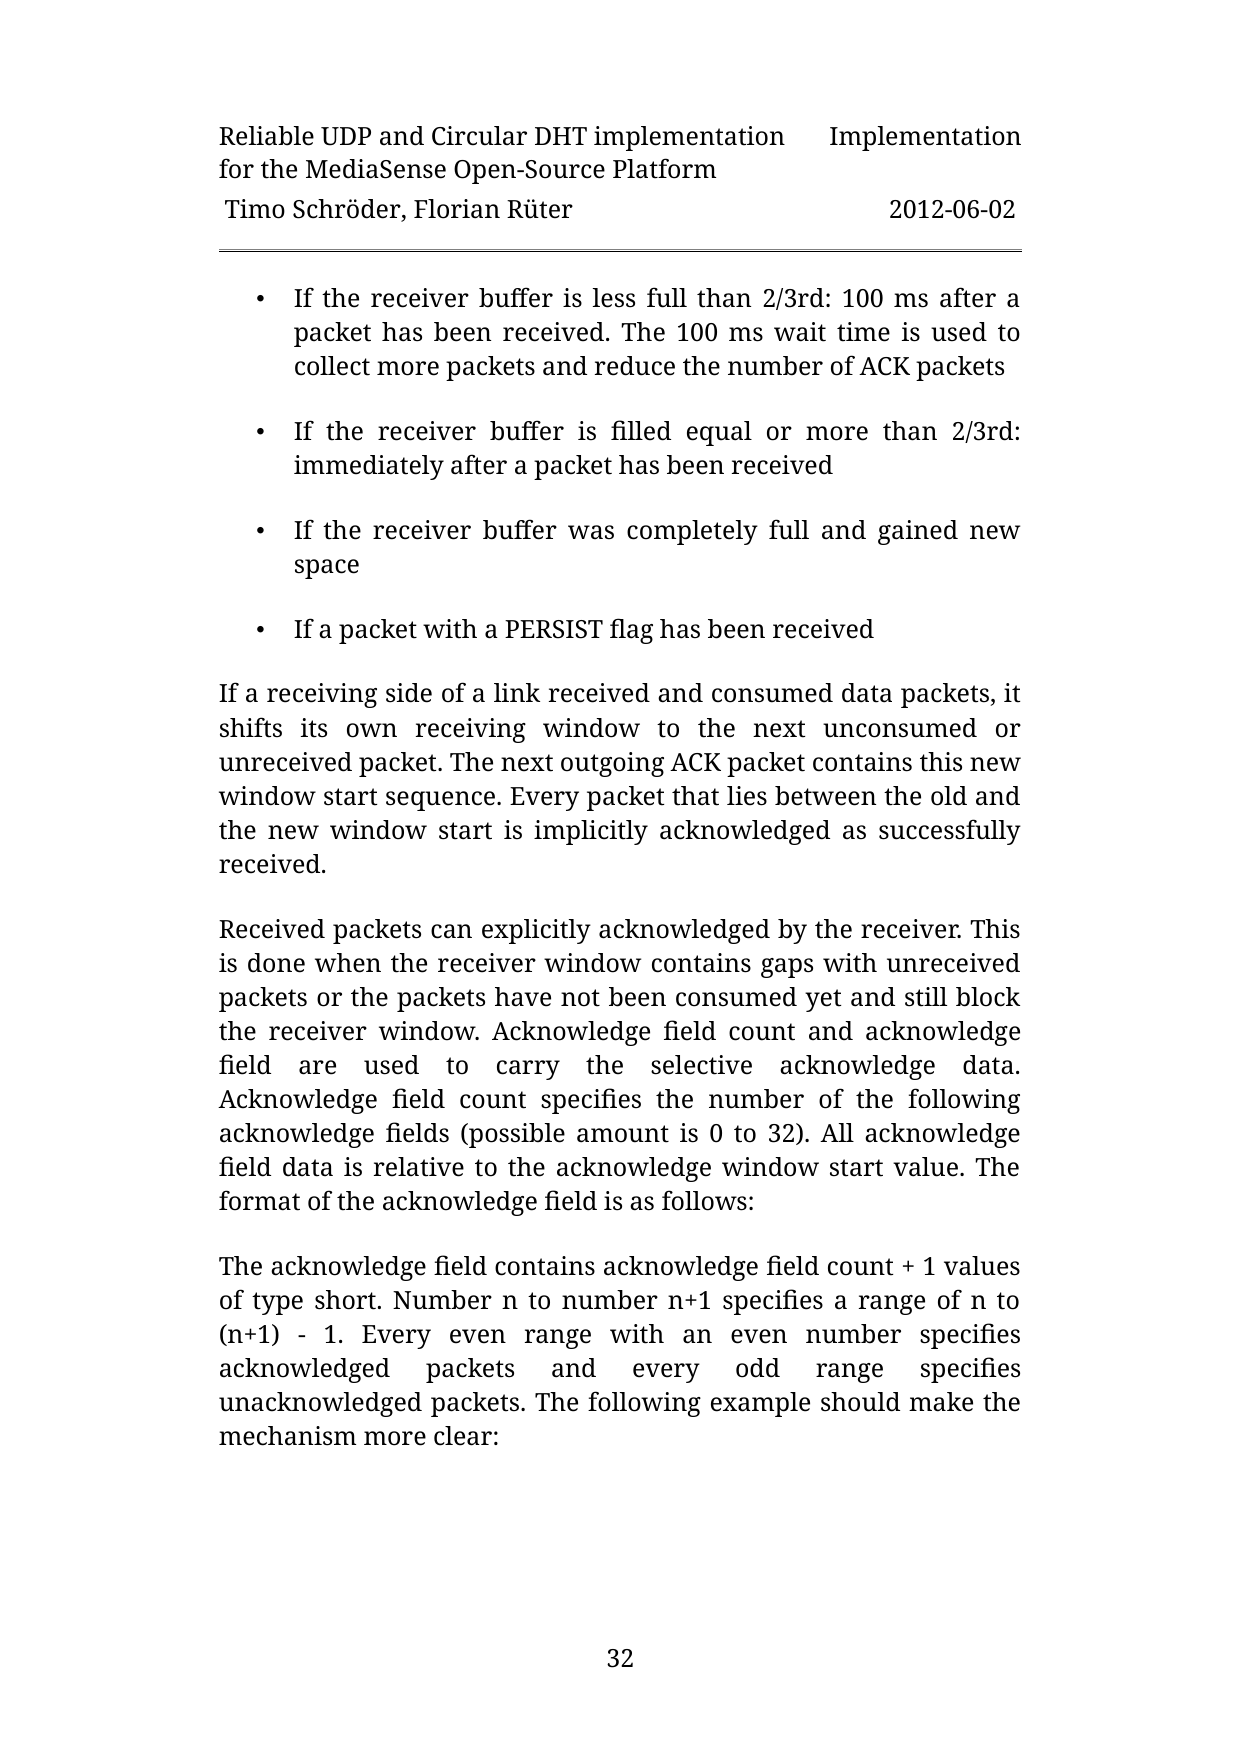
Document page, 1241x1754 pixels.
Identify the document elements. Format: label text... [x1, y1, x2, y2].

list If a packet with a PERSIST flag has been received [256, 611, 1022, 645]
list If the receiver buffer is filled equal or more than 2/3rd: immediately after a packet has been received [256, 414, 1022, 482]
text The acknowledge field contains acknowledge field count + 1 values of type short. Number n to number n+1 specifies a range of n to (n+1) - 1. Every even range with an even number specifies acknowledged packets and every odd range specifies unacknowledged packets. The following example should make the mechanism more clear: [218, 1248, 1022, 1453]
text Received packets can explicitly acknowledged by the receiver. This is done when the receiver window contains gaps with unreceived packets or the packets have not been consumed yet and still block the receiver window. Acknowledge field count and acknowledge field are used to carry the selective acknowledge data. Acknowledge field count specifies the number of the following acknowledge fields (possible amount is 0 to 32). All acknowledge field data is relative to the acknowledge window start value. The format of the acknowledge field is as follows: [218, 911, 1022, 1218]
list If the receiver buffer is less full than 2/3rd: 100 ms after a packet has been received. The 100 ms wait time is used to collect more packets and reduce the number of ACK packets [256, 281, 1022, 383]
list If the receiver buffer was completely full and gained new space [256, 512, 1022, 581]
text If a receiving side of a link received and consumed data packets, it shifts its own receiving window to the next unconsumed or unreceived packet. The next outgoing ACK packet contains this new window start sequence. Every packet that lies between the old and the new window start is implicitly acknowledged as successfully received. [218, 676, 1022, 881]
